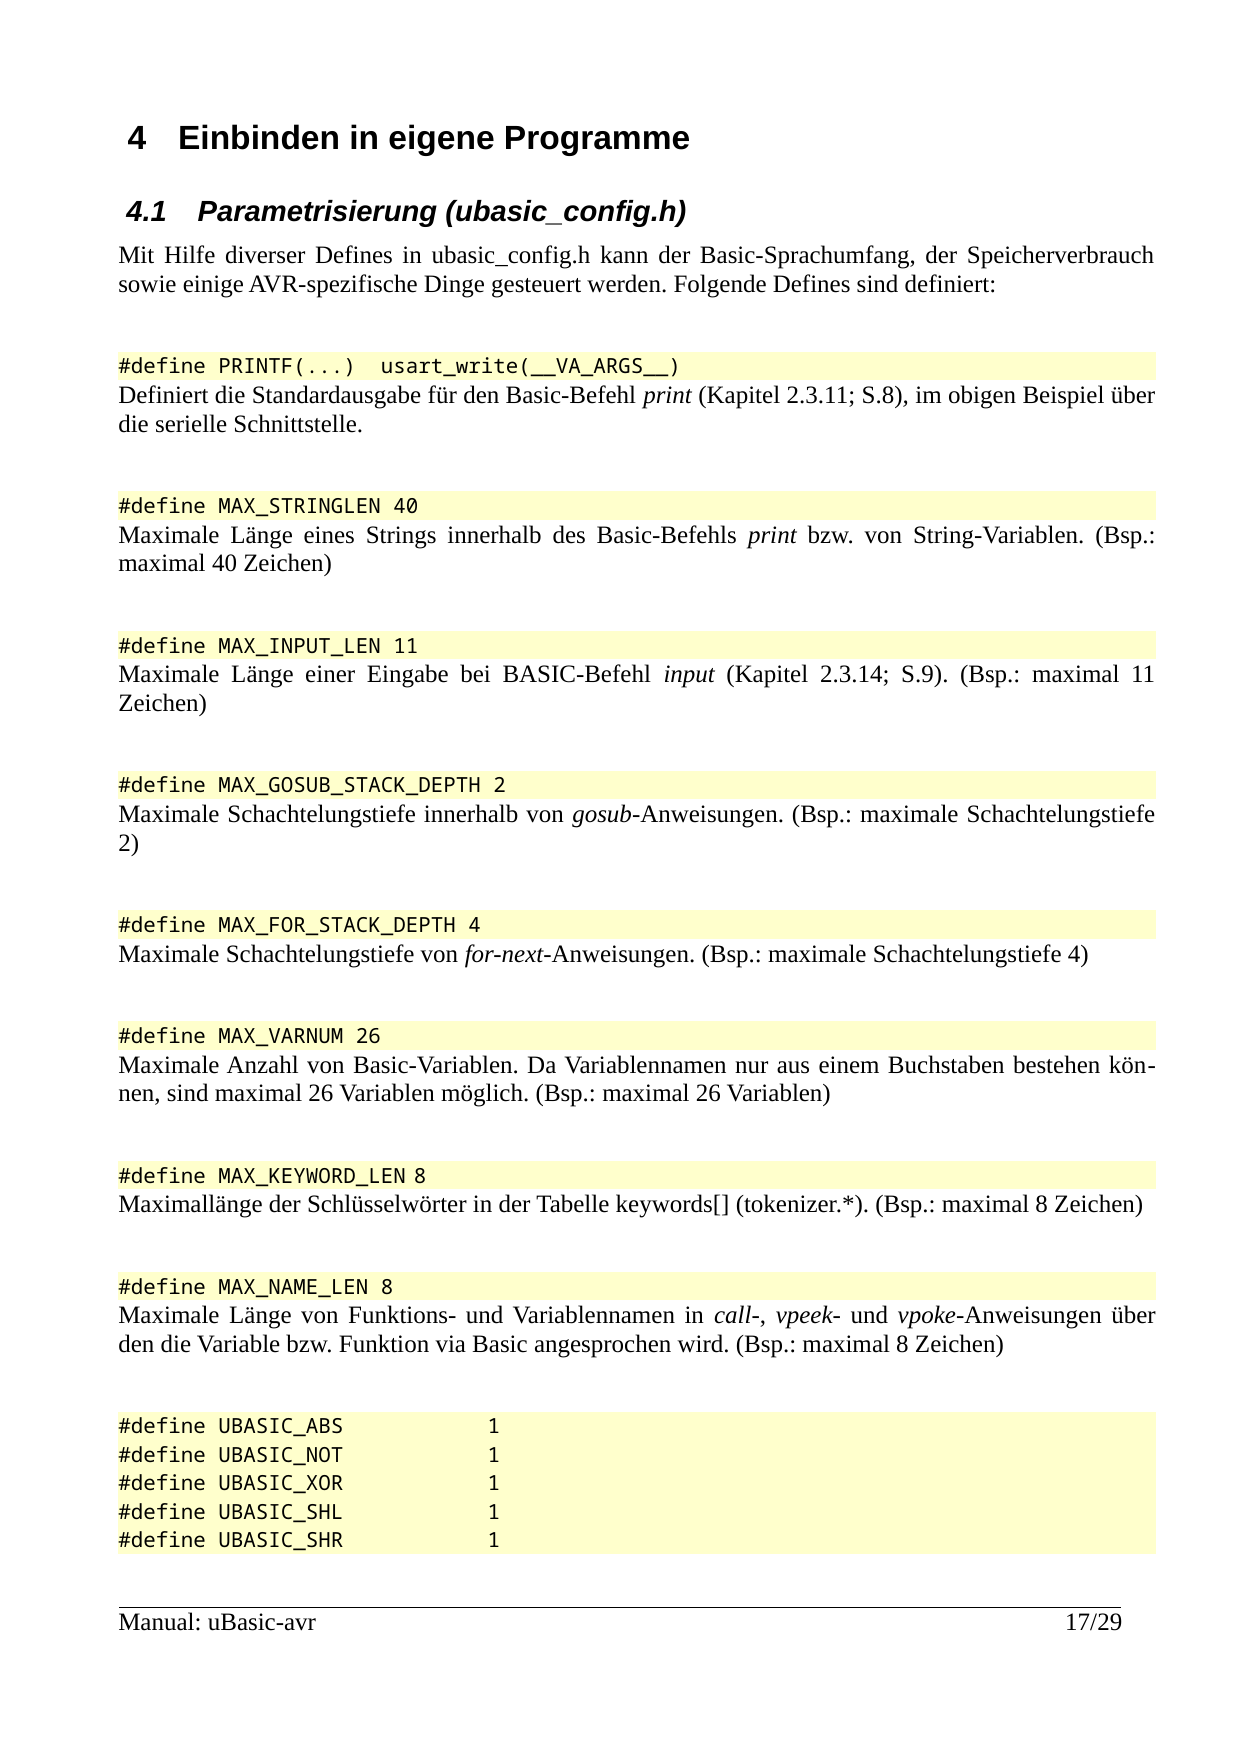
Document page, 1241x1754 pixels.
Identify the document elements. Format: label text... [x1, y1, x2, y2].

text Mit Hilfe diverser Defines in ubasic_config.h kann der Basic-Sprachumfang, der Speicherverbrauch sowie einige AVR-spezifische Dinge gesteuert werden. Folgende Defines sind definiert: [118, 240, 1156, 298]
text Definiert die Standardausgabe für den Basic-Befehl print (Kapitel 2.3.11; S.8), im obigen Beispiel über die serielle Schnittstelle. [118, 380, 1156, 437]
text #define UBASIC_ABS 1 [118, 1412, 1156, 1440]
text #define PRINTF(...) usart_write(__VA_ARGS__) [118, 352, 1156, 380]
text #define MAX_INPUT_LEN 11 [118, 631, 1156, 659]
text #define MAX_VARNUM 26 [118, 1021, 1156, 1050]
subtitle Parametrisierung (ubasic_config.h) [118, 194, 1156, 228]
text #define MAX_NAME_LEN 8 [118, 1272, 1156, 1300]
subtitle Einbinden in eigene Programme [118, 118, 1156, 157]
text Maximale Länge eines Strings innerhalb des Basic-Befehls print bzw. von String-Variablen. (Bsp.: maximal 40 Zeichen) [118, 520, 1156, 577]
text #define MAX_STRINGLEN 40 [118, 491, 1156, 520]
text Maximale Schachtelungstiefe von for-next-Anweisungen. (Bsp.: maximale Schachtelungstiefe 4) [118, 939, 1156, 967]
text #define UBASIC_SHL 1 [118, 1497, 1156, 1525]
text #define UBASIC_NOT 1 [118, 1440, 1156, 1468]
text Maximallänge der Schlüsselwörter in der Tabelle keywords[] (tokenizer.*). (Bsp.: maximal 8 Zeichen) [118, 1189, 1156, 1218]
text Maximale Schachtelungstiefe innerhalb von gosub-Anweisungen. (Bsp.: maximale Schachtelungstiefe 2) [118, 799, 1156, 857]
text #define MAX_KEYWORD_LEN 8 [118, 1161, 1156, 1189]
text #define UBASIC_SHR 1 [118, 1525, 1156, 1554]
text Maximale Länge von Funktions- und Variablennamen in call-, vpeek- und vpoke-Anweisungen über den die Variable bzw. Funktion via Basic angesprochen wird. (Bsp.: maximal 8 Zeichen) [118, 1300, 1156, 1358]
text #define MAX_GOSUB_STACK_DEPTH 2 [118, 771, 1156, 799]
text Maximale Länge einer Eingabe bei BASIC-Befehl input (Kapitel 2.3.14; S.9). (Bsp.: maximal 11 Zeichen) [118, 659, 1156, 717]
text #define UBASIC_XOR 1 [118, 1468, 1156, 1497]
text Maximale Anzahl von Basic-Variablen. Da Variablennamen nur aus einem Buchstaben bestehen kön­nen, sind maximal 26 Variablen möglich. (Bsp.: maximal 26 Variablen) [118, 1050, 1156, 1107]
text #define MAX_FOR_STACK_DEPTH 4 [118, 910, 1156, 939]
